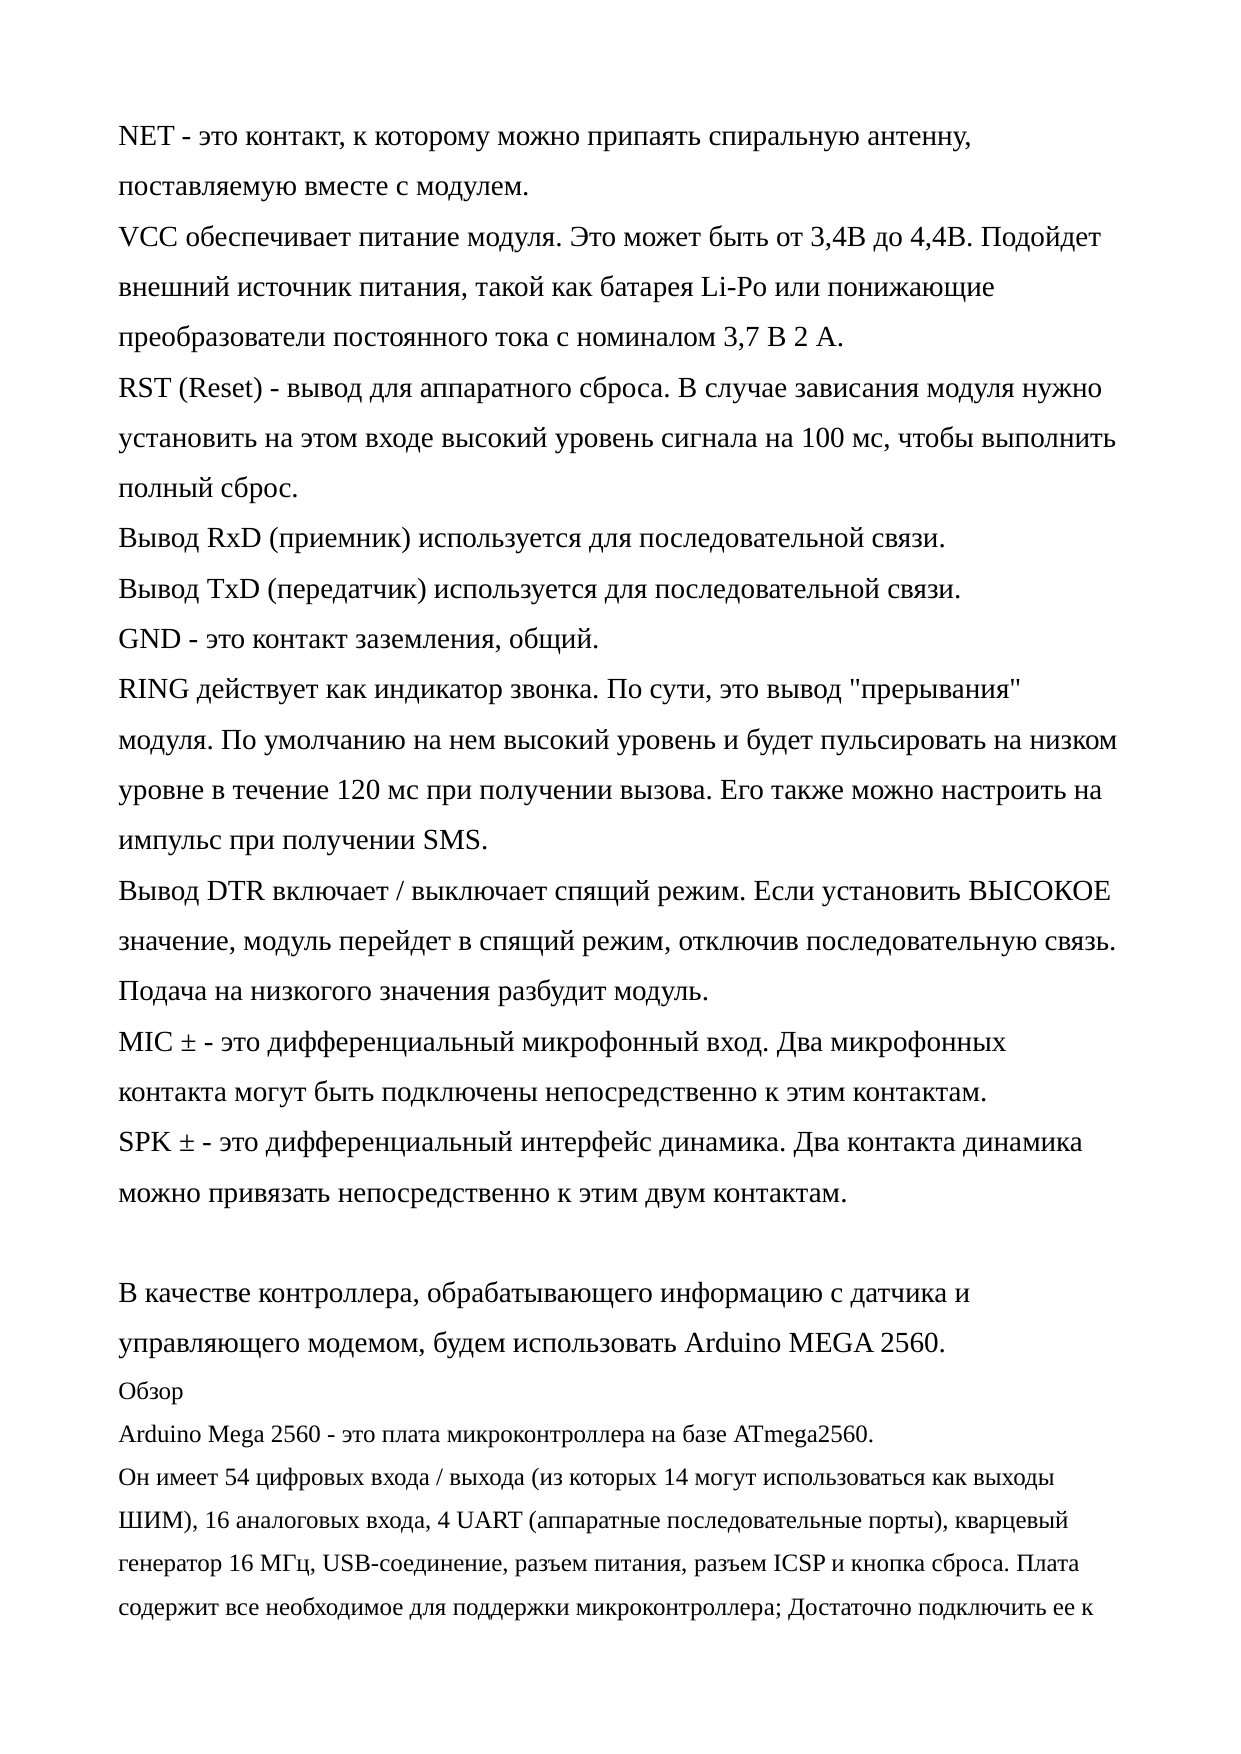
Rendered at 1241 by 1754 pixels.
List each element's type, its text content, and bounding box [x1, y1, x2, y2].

text RING действует как индикатор звонка. По сути, это вывод "прерывания" модуля. По умолчанию на нем высокий уровень и будет пульсировать на низком уровне в течение 120 мс при получении вызова. Его также можно настроить на импульс при получении SMS. [118, 672, 1122, 856]
text Обзор [118, 1376, 1122, 1405]
text Он имеет 54 цифровых входа / выхода (из которых 14 могут использоваться как выходы ШИМ), 16 аналоговых входа, 4 UART (аппаратные последовательные порты), кварцевый генератор 16 МГц, USB-соединение, разъем питания, разъем ICSP и кнопка сброса. Плата содержит все необходимое для поддержки микроконтроллера; Достаточно подключить ее к [118, 1462, 1122, 1620]
text SPK ± - это дифференциальный интерфейс динамика. Два контакта динамика можно привязать непосредственно к этим двум контактам. [118, 1124, 1122, 1208]
text Вывод RxD (приемник) используется для последовательной связи. [118, 521, 1122, 554]
text NET - это контакт, к которому можно припаять спиральную антенну, поставляемую вместе с модулем. [118, 118, 1122, 202]
text Вывод DTR включает / выключает спящий режим. Если установить ВЫСОКОЕ значение, модуль перейдет в спящий режим, отключив последовательную связь. Подача на низкогого значения разбудит модуль. [118, 873, 1122, 1007]
text В качестве контроллера, обрабатывающего информацию с датчика и управляющего модемом, будем использовать Arduino MEGA 2560. [118, 1275, 1122, 1359]
text VCC обеспечивает питание модуля. Это может быть от 3,4В до 4,4В. Подойдет внешний источник питания, такой как батарея Li-Po или понижающие преобразователи постоянного тока с номиналом 3,7 В 2 А. [118, 219, 1122, 353]
text MIC ± - это дифференциальный микрофонный вход. Два микрофонных контакта могут быть подключены непосредственно к этим контактам. [118, 1024, 1122, 1108]
text RST (Reset) - вывод для аппаратного сброса. В случае зависания модуля нужно установить на этом входе высокий уровень сигнала на 100 мс, чтобы выполнить полный сброс. [118, 370, 1122, 504]
text Arduino Mega 2560 - это плата микроконтроллера на базе ATmega2560. [118, 1419, 1122, 1448]
text GND - это контакт заземления, общий. [118, 621, 1122, 655]
text Вывод TxD (передатчик) используется для последовательной связи. [118, 571, 1122, 604]
